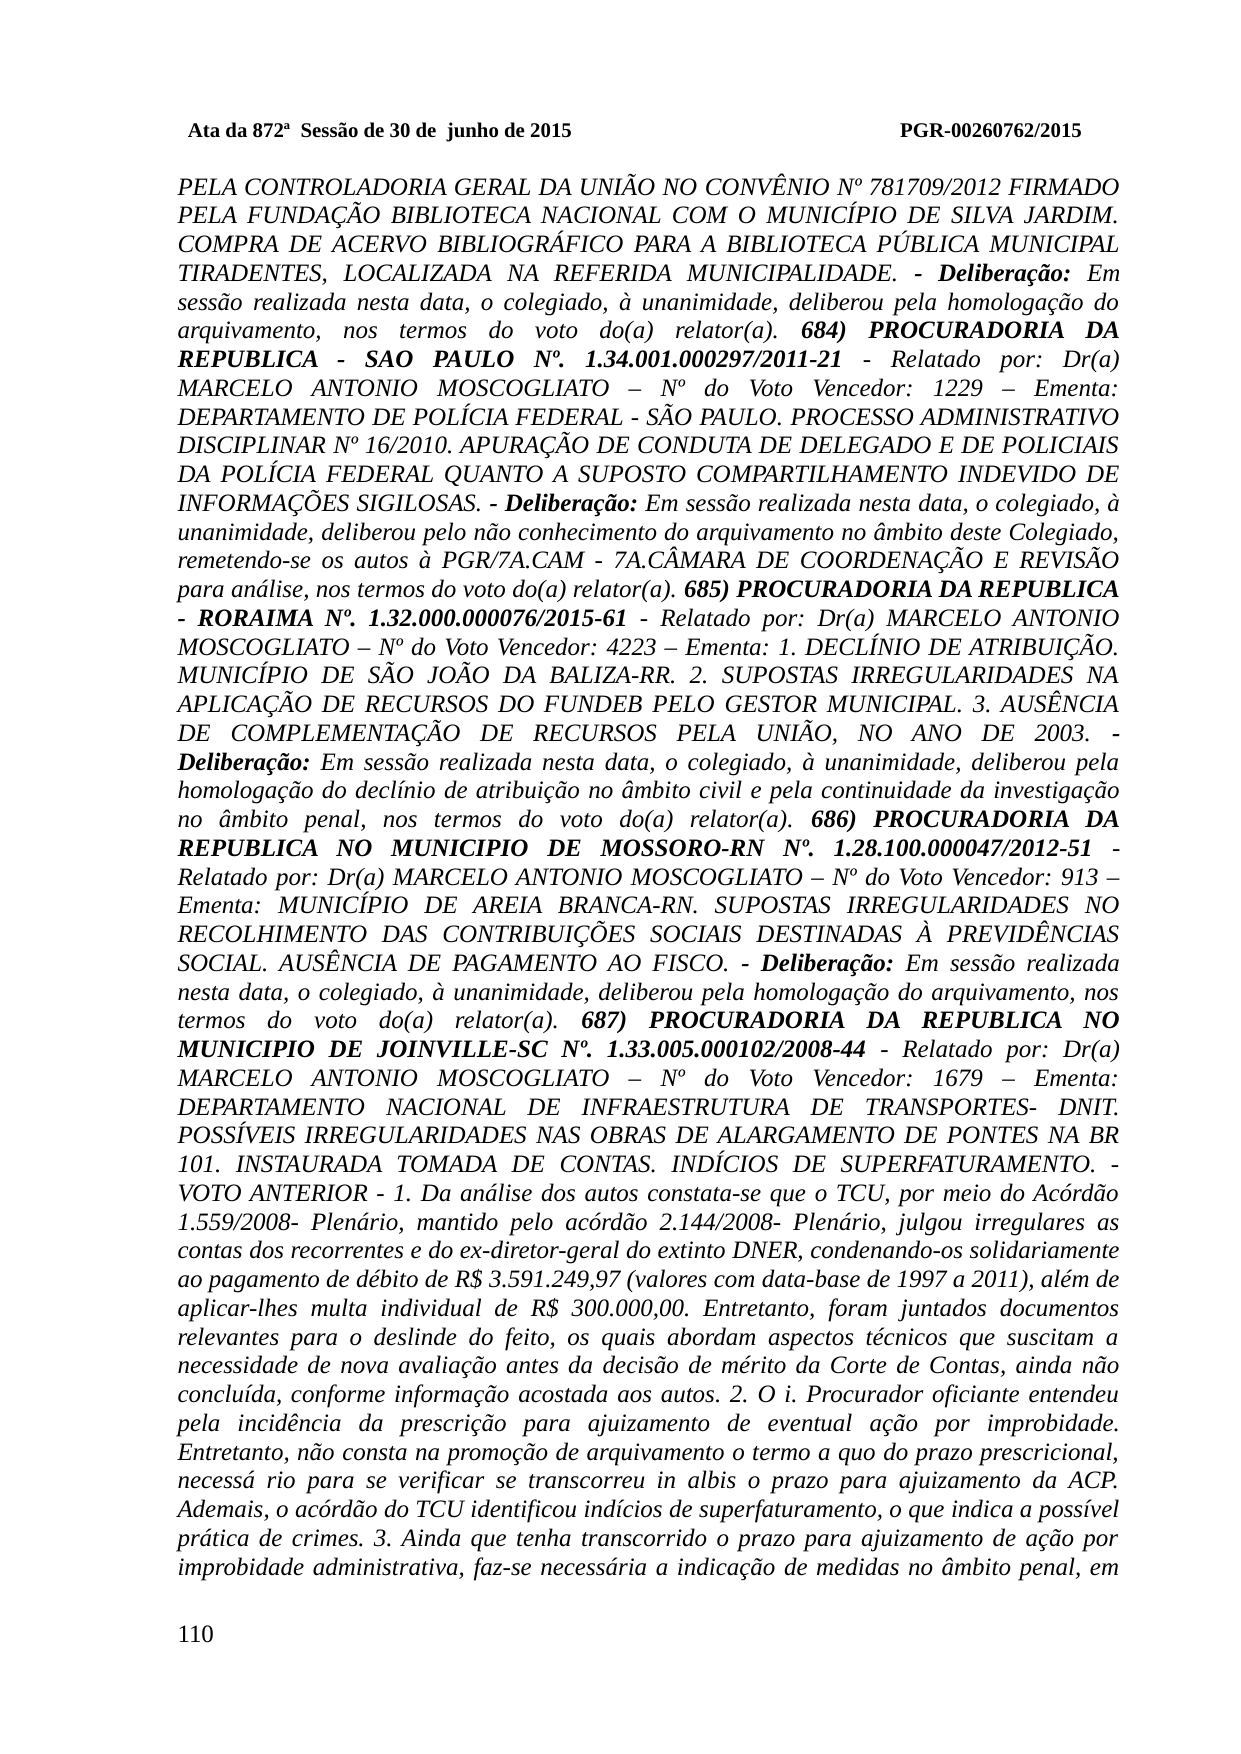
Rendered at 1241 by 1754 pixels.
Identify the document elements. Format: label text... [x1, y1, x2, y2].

text PELA CONTROLADORIA GERAL DA UNIÃO NO CONVÊNIO Nº 781709/2012 FIRMADO PELA FUNDAÇÃO BIBLIOTECA NACIONAL COM O MUNICÍPIO DE SILVA JARDIM. COMPRA DE ACERVO BIBLIOGRÁFICO PARA A BIBLIOTECA PÚBLICA MUNICIPAL TIRADENTES, LOCALIZADA NA REFERIDA MUNICIPALIDADE. - Deliberação: Em sessão realizada nesta data, o colegiado, à unanimidade, deliberou pela homologação do arquivamento, nos termos do voto do(a) relator(a). 684) PROCURADORIA DA REPUBLICA - SAO PAULO Nº. 1.34.001.000297/2011-21 - Relatado por: Dr(a) MARCELO ANTONIO MOSCOGLIATO – Nº do Voto Vencedor: 1229 – Ementa: DEPARTAMENTO DE POLÍCIA FEDERAL - SÃO PAULO. PROCESSO ADMINISTRATIVO DISCIPLINAR Nº 16/2010. APURAÇÃO DE CONDUTA DE DELEGADO E DE POLICIAIS DA POLÍCIA FEDERAL QUANTO A SUPOSTO COMPARTILHAMENTO INDEVIDO DE INFORMAÇÕES SIGILOSAS. - Deliberação: Em sessão realizada nesta data, o colegiado, à unanimidade, deliberou pelo não conhecimento do arquivamento no âmbito deste Colegiado, remetendo-se os autos à PGR/7A.CAM - 7A.CÂMARA DE COORDENAÇÃO E REVISÃO para análise, nos termos do voto do(a) relator(a). 685) PROCURADORIA DA REPUBLICA - RORAIMA Nº. 1.32.000.000076/2015-61 - Relatado por: Dr(a) MARCELO ANTONIO MOSCOGLIATO – Nº do Voto Vencedor: 4223 – Ementa: 1. DECLÍNIO DE ATRIBUIÇÃO. MUNICÍPIO DE SÃO JOÃO DA BALIZA-RR. 2. SUPOSTAS IRREGULARIDADES NA APLICAÇÃO DE RECURSOS DO FUNDEB PELO GESTOR MUNICIPAL. 3. AUSÊNCIA DE COMPLEMENTAÇÃO DE RECURSOS PELA UNIÃO, NO ANO DE 2003. - Deliberação: Em sessão realizada nesta data, o colegiado, à unanimidade, deliberou pela homologação do declínio de atribuição no âmbito civil e pela continuidade da investigação no âmbito penal, nos termos do voto do(a) relator(a). 686) PROCURADORIA DA REPUBLICA NO MUNICIPIO DE MOSSORO-RN Nº. 1.28.100.000047/2012-51 - Relatado por: Dr(a) MARCELO ANTONIO MOSCOGLIATO – Nº do Voto Vencedor: 913 – Ementa: MUNICÍPIO DE AREIA BRANCA-RN. SUPOSTAS IRREGULARIDADES NO RECOLHIMENTO DAS CONTRIBUIÇÕES SOCIAIS DESTINADAS À PREVIDÊNCIAS SOCIAL. AUSÊNCIA DE PAGAMENTO AO FISCO. - Deliberação: Em sessão realizada nesta data, o colegiado, à unanimidade, deliberou pela homologação do arquivamento, nos termos do voto do(a) relator(a). 687) PROCURADORIA DA REPUBLICA NO MUNICIPIO DE JOINVILLE-SC Nº. 1.33.005.000102/2008-44 - Relatado por: Dr(a) MARCELO ANTONIO MOSCOGLIATO – Nº do Voto Vencedor: 1679 – Ementa: DEPARTAMENTO NACIONAL DE INFRAESTRUTURA DE TRANSPORTES- DNIT. POSSÍVEIS IRREGULARIDADES NAS OBRAS DE ALARGAMENTO DE PONTES NA BR 101. INSTAURADA TOMADA DE CONTAS. INDÍCIOS DE SUPERFATURAMENTO. - VOTO ANTERIOR - 1. Da análise dos autos constata-se que o TCU, por meio do Acórdão 1.559/2008- Plenário, mantido pelo acórdão 2.144/2008- Plenário, julgou irregulares as contas dos recorrentes e do ex-diretor-geral do extinto DNER, condenando-os solidariamente ao pagamento de débito de R$ 3.591.249,97 (valores com data-base de 1997 a 2011), além de aplicar-lhes multa individual de R$ 300.000,00. Entretanto, foram juntados documentos relevantes para o deslinde do feito, os quais abordam aspectos técnicos que suscitam a necessidade de nova avaliação antes da decisão de mérito da Corte de Contas, ainda não concluída, conforme informação acostada aos autos. 2. O i. Procurador oficiante entendeu pela incidência da prescrição para ajuizamento de eventual ação por improbidade. Entretanto, não consta na promoção de arquivamento o termo a quo do prazo prescricional, necessá rio para se verificar se transcorreu in albis o prazo para ajuizamento da ACP. Ademais, o acórdão do TCU identificou indícios de superfaturamento, o que indica a possível prática de crimes. 3. Ainda que tenha transcorrido o prazo para ajuizamento de ação por improbidade administrativa, faz-se necessária a indicação de medidas no âmbito penal, em [177, 172, 1122, 1580]
